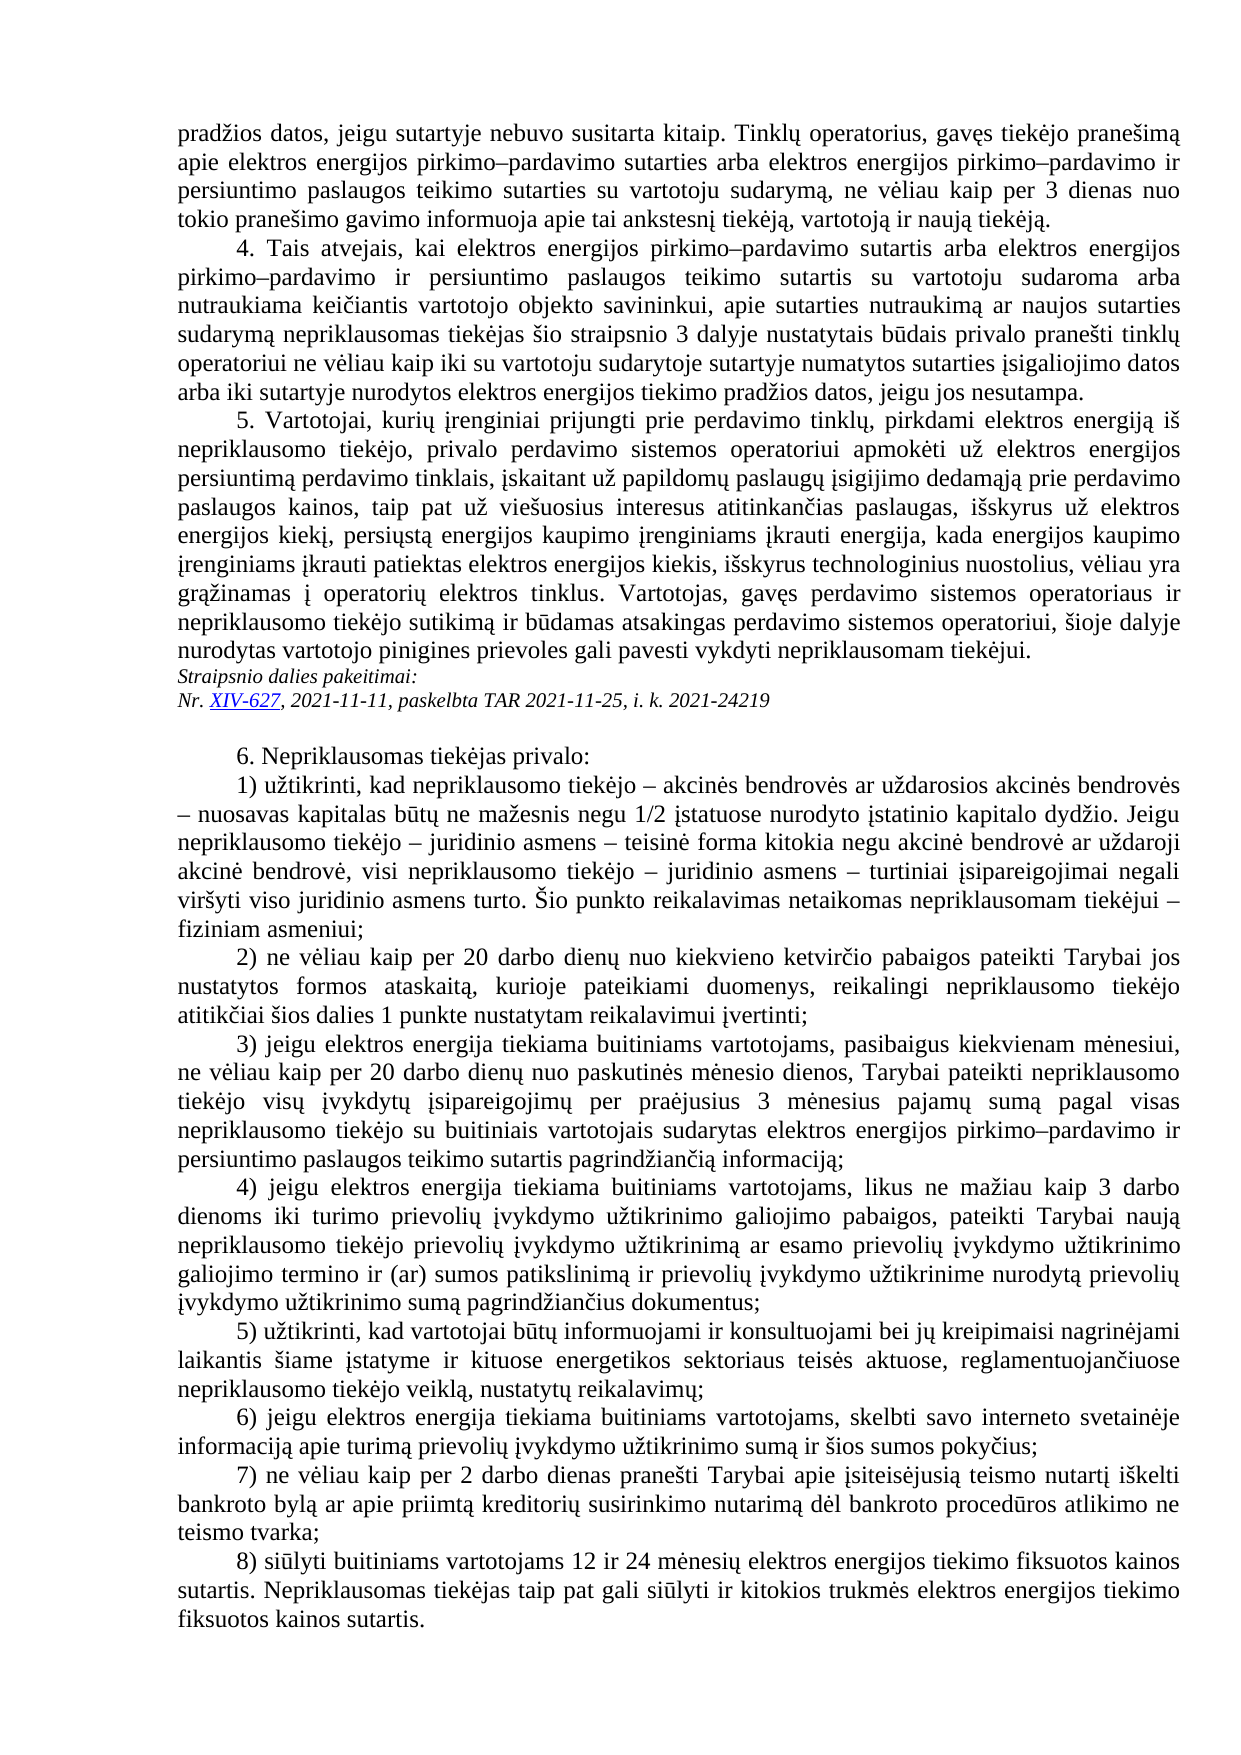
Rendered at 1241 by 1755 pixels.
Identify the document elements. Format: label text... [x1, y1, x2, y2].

text 4. Tais atvejais, kai elektros energijos pirkimo–pardavimo sutartis arba elektros energijos pirkimo–pardavimo ir persiuntimo paslaugos teikimo sutartis su vartotoju sudaroma arba nutraukiama keičiantis vartotojo objekto savininkui, apie sutarties nutraukimą ar naujos sutarties sudarymą nepriklausomas tiekėjas šio straipsnio 3 dalyje nustatytais būdais privalo pranešti tinklų operatoriui ne vėliau kaip iki su vartotoju sudarytoje sutartyje numatytos sutarties įsigaliojimo datos arba iki sutartyje nurodytos elektros energijos tiekimo pradžios datos, jeigu jos nesutampa. [177, 233, 1181, 406]
text 5. Vartotojai, kurių įrenginiai prijungti prie perdavimo tinklų, pirkdami elektros energiją iš nepriklausomo tiekėjo, privalo perdavimo sistemos operatoriui apmokėti už elektros energijos persiuntimą perdavimo tinklais, įskaitant už papildomų paslaugų įsigijimo dedamąją prie perdavimo paslaugos kainos, taip pat už viešuosius interesus atitinkančias paslaugas, išskyrus už elektros energijos kiekį, persiųstą energijos kaupimo įrenginiams įkrauti energija, kada energijos kaupimo įrenginiams įkrauti patiektas elektros energijos kiekis, išskyrus technologinius nuostolius, vėliau yra grąžinamas į operatorių elektros tinklus. Vartotojas, gavęs perdavimo sistemos operatoriaus ir nepriklausomo tiekėjo sutikimą ir būdamas atsakingas perdavimo sistemos operatoriui, šioje dalyje nurodytas vartotojo pinigines prievoles gali pavesti vykdyti nepriklausomam tiekėjui. [177, 406, 1181, 664]
text 1) užtikrinti, kad nepriklausomo tiekėjo – akcinės bendrovės ar uždarosios akcinės bendrovės – nuosavas kapitalas būtų ne mažesnis negu 1/2 įstatuose nurodyto įstatinio kapitalo dydžio. Jeigu nepriklausomo tiekėjo – juridinio asmens – teisinė forma kitokia negu akcinė bendrovė ar uždaroji akcinė bendrovė, visi nepriklausomo tiekėjo – juridinio asmens – turtiniai įsipareigojimai negali viršyti viso juridinio asmens turto. Šio punkto reikalavimas netaikomas nepriklausomam tiekėjui – fiziniam asmeniui; [177, 770, 1181, 942]
text 2) ne vėliau kaip per 20 darbo dienų nuo kiekvieno ketvirčio pabaigos pateikti Tarybai jos nustatytos formos ataskaitą, kurioje pateikiami duomenys, reikalingi nepriklausomo tiekėjo atitikčiai šios dalies 1 punkte nustatytam reikalavimui įvertinti; [177, 942, 1181, 1029]
text 5) užtikrinti, kad vartotojai būtų informuojami ir konsultuojami bei jų kreipimaisi nagrinėjami laikantis šiame įstatyme ir kituose energetikos sektoriaus teisės aktuose, reglamentuojančiuose nepriklausomo tiekėjo veiklą, nustatytų reikalavimų; [177, 1316, 1181, 1402]
text 6. Nepriklausomas tiekėjas privalo: [177, 741, 1181, 770]
text 8) siūlyti buitiniams vartotojams 12 ir 24 mėnesių elektros energijos tiekimo fiksuotos kainos sutartis. Nepriklausomas tiekėjas taip pat gali siūlyti ir kitokios trukmės elektros energijos tiekimo fiksuotos kainos sutartis. [177, 1546, 1181, 1632]
text 7) ne vėliau kaip per 2 darbo dienas pranešti Tarybai apie įsiteisėjusią teismo nutartį iškelti bankroto bylą ar apie priimtą kreditorių susirinkimo nutarimą dėl bankroto procedūros atlikimo ne teismo tvarka; [177, 1460, 1181, 1546]
text 4) jeigu elektros energija tiekiama buitiniams vartotojams, likus ne mažiau kaip 3 darbo dienoms iki turimo prievolių įvykdymo užtikrinimo galiojimo pabaigos, pateikti Tarybai naują nepriklausomo tiekėjo prievolių įvykdymo užtikrinimą ar esamo prievolių įvykdymo užtikrinimo galiojimo termino ir (ar) sumos patikslinimą ir prievolių įvykdymo užtikrinime nurodytą prievolių įvykdymo užtikrinimo sumą pagrindžiančius dokumentus; [177, 1172, 1181, 1316]
text Nr. XIV-627, 2021-11-11, paskelbta TAR 2021-11-25, i. k. 2021-24219 [177, 688, 1181, 712]
text 6) jeigu elektros energija tiekiama buitiniams vartotojams, skelbti savo interneto svetainėje informaciją apie turimą prievolių įvykdymo užtikrinimo sumą ir šios sumos pokyčius; [177, 1402, 1181, 1460]
text Straipsnio dalies pakeitimai: [177, 664, 1181, 688]
text 3) jeigu elektros energija tiekiama buitiniams vartotojams, pasibaigus kiekvienam mėnesiui, ne vėliau kaip per 20 darbo dienų nuo paskutinės mėnesio dienos, Tarybai pateikti nepriklausomo tiekėjo visų įvykdytų įsipareigojimų per praėjusius 3 mėnesius pajamų sumą pagal visas nepriklausomo tiekėjo su buitiniais vartotojais sudarytas elektros energijos pirkimo–pardavimo ir persiuntimo paslaugos teikimo sutartis pagrindžiančią informaciją; [177, 1029, 1181, 1172]
text pradžios datos, jeigu sutartyje nebuvo susitarta kitaip. Tinklų operatorius, gavęs tiekėjo pranešimą apie elektros energijos pirkimo–pardavimo sutarties arba elektros energijos pirkimo–pardavimo ir persiuntimo paslaugos teikimo sutarties su vartotoju sudarymą, ne vėliau kaip per 3 dienas nuo tokio pranešimo gavimo informuoja apie tai ankstesnį tiekėją, vartotoją ir naują tiekėją. [177, 118, 1181, 233]
